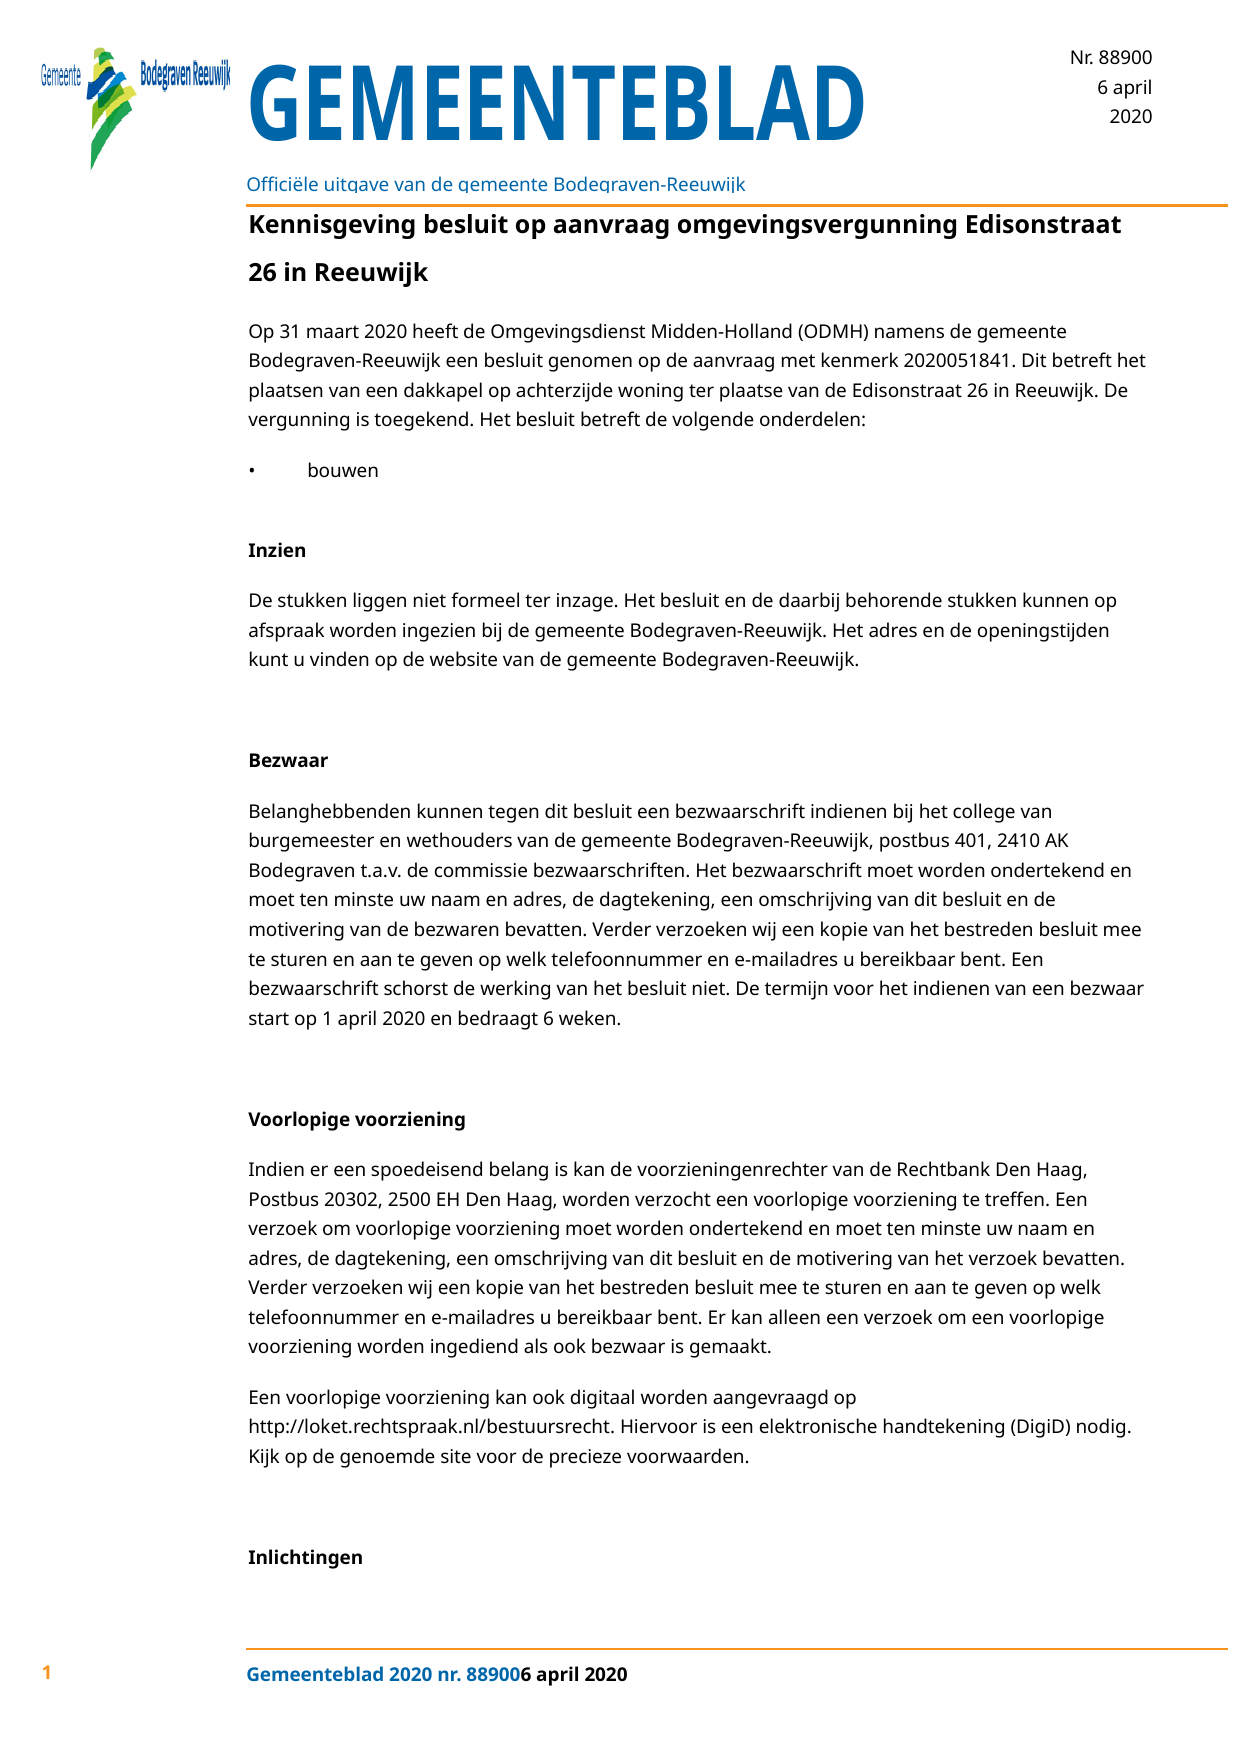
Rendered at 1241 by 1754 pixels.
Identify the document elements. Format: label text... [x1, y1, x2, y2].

list bouwen [248, 457, 1152, 483]
text Inlichtingen [248, 1544, 1152, 1570]
text Indien er een spoedeisend belang is kan de voorzieningenrechter van de Rechtbank Den Haag, Postbus 20302, 2500 EH Den Haag, worden verzocht een voorlopige voorziening te treffen. Een verzoek om voorlopige voorziening moet worden ondertekend en moet ten minste uw naam en adres, de dagtekening, een omschrijving van dit besluit en de motivering van het verzoek bevatten. Verder verzoeken wij een kopie van het bestreden besluit mee te sturen en aan te geven op welk telefoonnummer en e-mailadres u bereikbaar bent. Er kan alleen een verzoek om een voorlopige voorziening worden ingediend als ook bezwaar is gemaakt. [248, 1156, 1152, 1359]
text Belanghebbenden kunnen tegen dit besluit een bezwaarschrift indienen bij het college van burgemeester en wethouders van de gemeente Bodegraven-Reeuwijk, postbus 401, 2410 AK Bodegraven t.a.v. de commissie bezwaarschriften. Het bezwaarschrift moet worden ondertekend en moet ten minste uw naam en adres, de dagtekening, een omschrijving van dit besluit en de motivering van de bezwaren bevatten. Verder verzoeken wij een kopie van het bestreden besluit mee te sturen en aan te geven op welk telefoonnummer en e-mailadres u bereikbaar bent. Een bezwaarschrift schorst de werking van het besluit niet. De termijn voor het indienen van een bezwaar start op 1 april 2020 en bedraagt 6 weken. [248, 798, 1152, 1031]
text Inzien [248, 537, 1152, 563]
text Op 31 maart 2020 heeft de Omgevingsdienst Midden-Holland (ODMH) namens de gemeente Bodegraven-Reeuwijk een besluit genomen op de aanvraag met kenmerk 2020051841. Dit betreft het plaatsen van een dakkapel op achterzijde woning ter plaatse van de Edisonstraat 26 in Reeuwijk. De vergunning is toegekend. Het besluit betreft de volgende onderdelen: [248, 318, 1152, 432]
text Een voorlopige voorziening kan ook digitaal worden aangevraagd op http://loket.rechtspraak.nl/bestuursrecht. Hiervoor is een elektronische handtekening (DigiD) nodig. Kijk op de genoemde site voor de precieze voorwaarden. [248, 1384, 1152, 1469]
text De stukken liggen niet formeel ter inzage. Het besluit en de daarbij behorende stukken kunnen op afspraak worden ingezien bij de gemeente Bodegraven-Reeuwijk. Het adres en de openingstijden kunt u vinden op de website van de gemeente Bodegraven-Reeuwijk. [248, 587, 1152, 672]
picture [41, 47, 231, 172]
text Kennisgeving besluit op aanvraag omgevingsvergunning Edisonstraat 26 in Reeuwijk [248, 207, 1152, 288]
text Voorlopige voorziening [248, 1106, 1152, 1132]
text Bezwaar [248, 747, 1152, 773]
